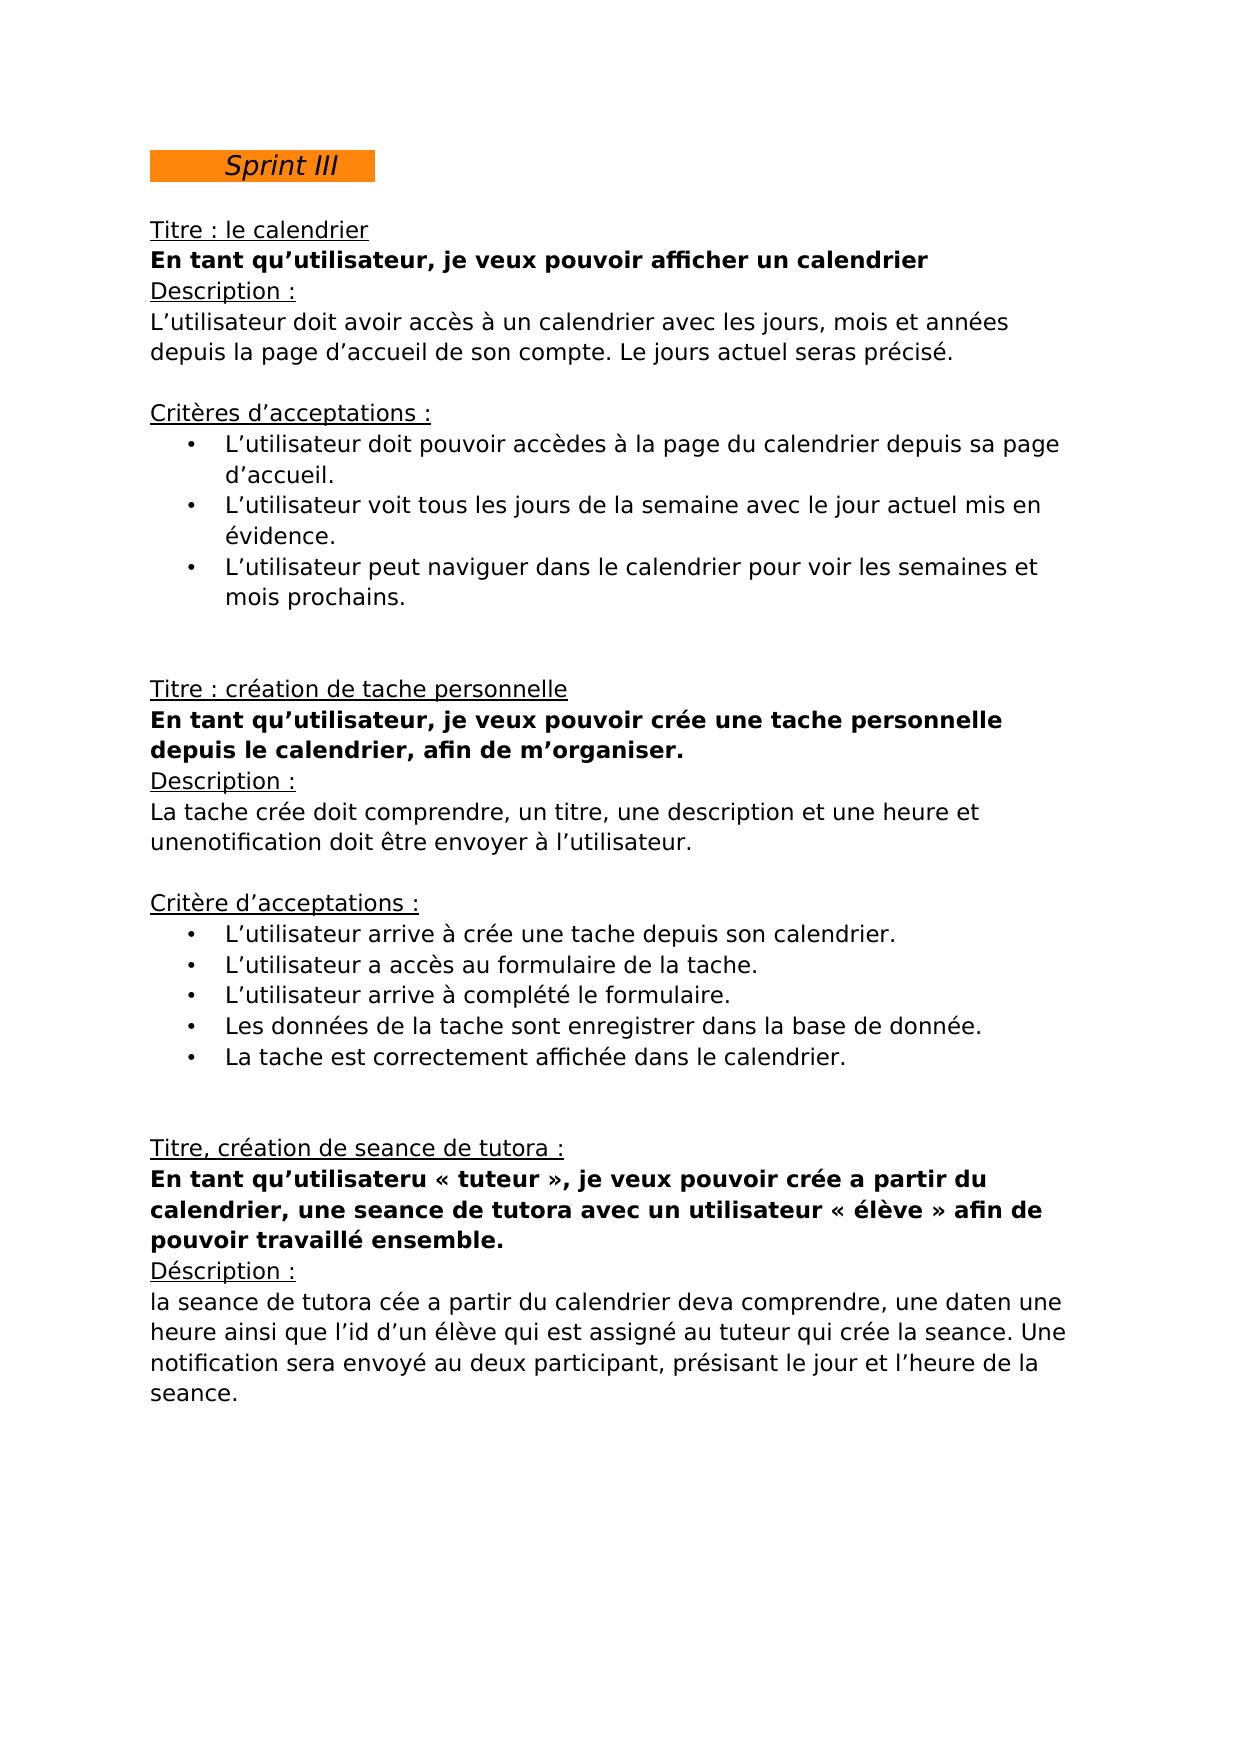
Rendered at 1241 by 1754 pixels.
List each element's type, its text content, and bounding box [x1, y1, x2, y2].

list L’utilisateur a accès au formulaire de la tache. [187, 952, 1090, 978]
list L’utilisateur arrive à crée une tache depuis son calendrier. [187, 921, 1090, 948]
list L’utilisateur voit tous les jours de la semaine avec le jour actuel mis en évidence. [187, 492, 1090, 550]
list L’utilisateur doit pouvoir accèdes à la page du calendrier depuis sa page d’accueil. [187, 431, 1090, 488]
list Les données de la tache sont enregistrer dans la base de donnée. [187, 1013, 1090, 1040]
text En tant qu’utilisateru « tuteur », je veux pouvoir crée a partir du calendrier, une seance de tutora avec un utilisateur « élève » afin de pouvoir travaillé ensemble. [150, 1166, 1090, 1254]
text En tant qu’utilisateur, je veux pouvoir afficher un calendrier [150, 247, 1090, 274]
text Description : [150, 768, 1090, 795]
text L’utilisateur doit avoir accès à un calendrier avec les jours, mois et années depuis la page d’accueil de son compte. Le jours actuel seras précisé. [150, 309, 1090, 366]
text La tache crée doit comprendre, un titre, une description et une heure et unenotification doit être envoyer à l’utilisateur. [150, 799, 1090, 856]
list L’utilisateur peut naviguer dans le calendrier pour voir les semaines et mois prochains. [187, 554, 1090, 611]
text Critères d’acceptations : [150, 401, 1090, 427]
text la seance de tutora cée a partir du calendrier deva comprendre, une daten une heure ainsi que l’id d’un élève qui est assigné au tuteur qui crée la seance. Une notification sera envoyé au deux participant, présisant le jour et l’heure de la seance. [150, 1289, 1090, 1407]
list L’utilisateur arrive à complété le formulaire. [187, 982, 1090, 1009]
list La tache est correctement affichée dans le calendrier. [187, 1044, 1090, 1070]
text Description : [150, 278, 1090, 305]
text Titre : création de tache personnelle [150, 676, 1090, 703]
text Titre, création de seance de tutora : [150, 1136, 1090, 1162]
text Sprint III [150, 150, 1090, 182]
text En tant qu’utilisateur, je veux pouvoir crée une tache personnelle depuis le calendrier, afin de m’organiser. [150, 707, 1090, 764]
text Titre : le calendrier [150, 217, 1090, 243]
text Déscription : [150, 1258, 1090, 1285]
text Critère d’acceptations : [150, 891, 1090, 917]
